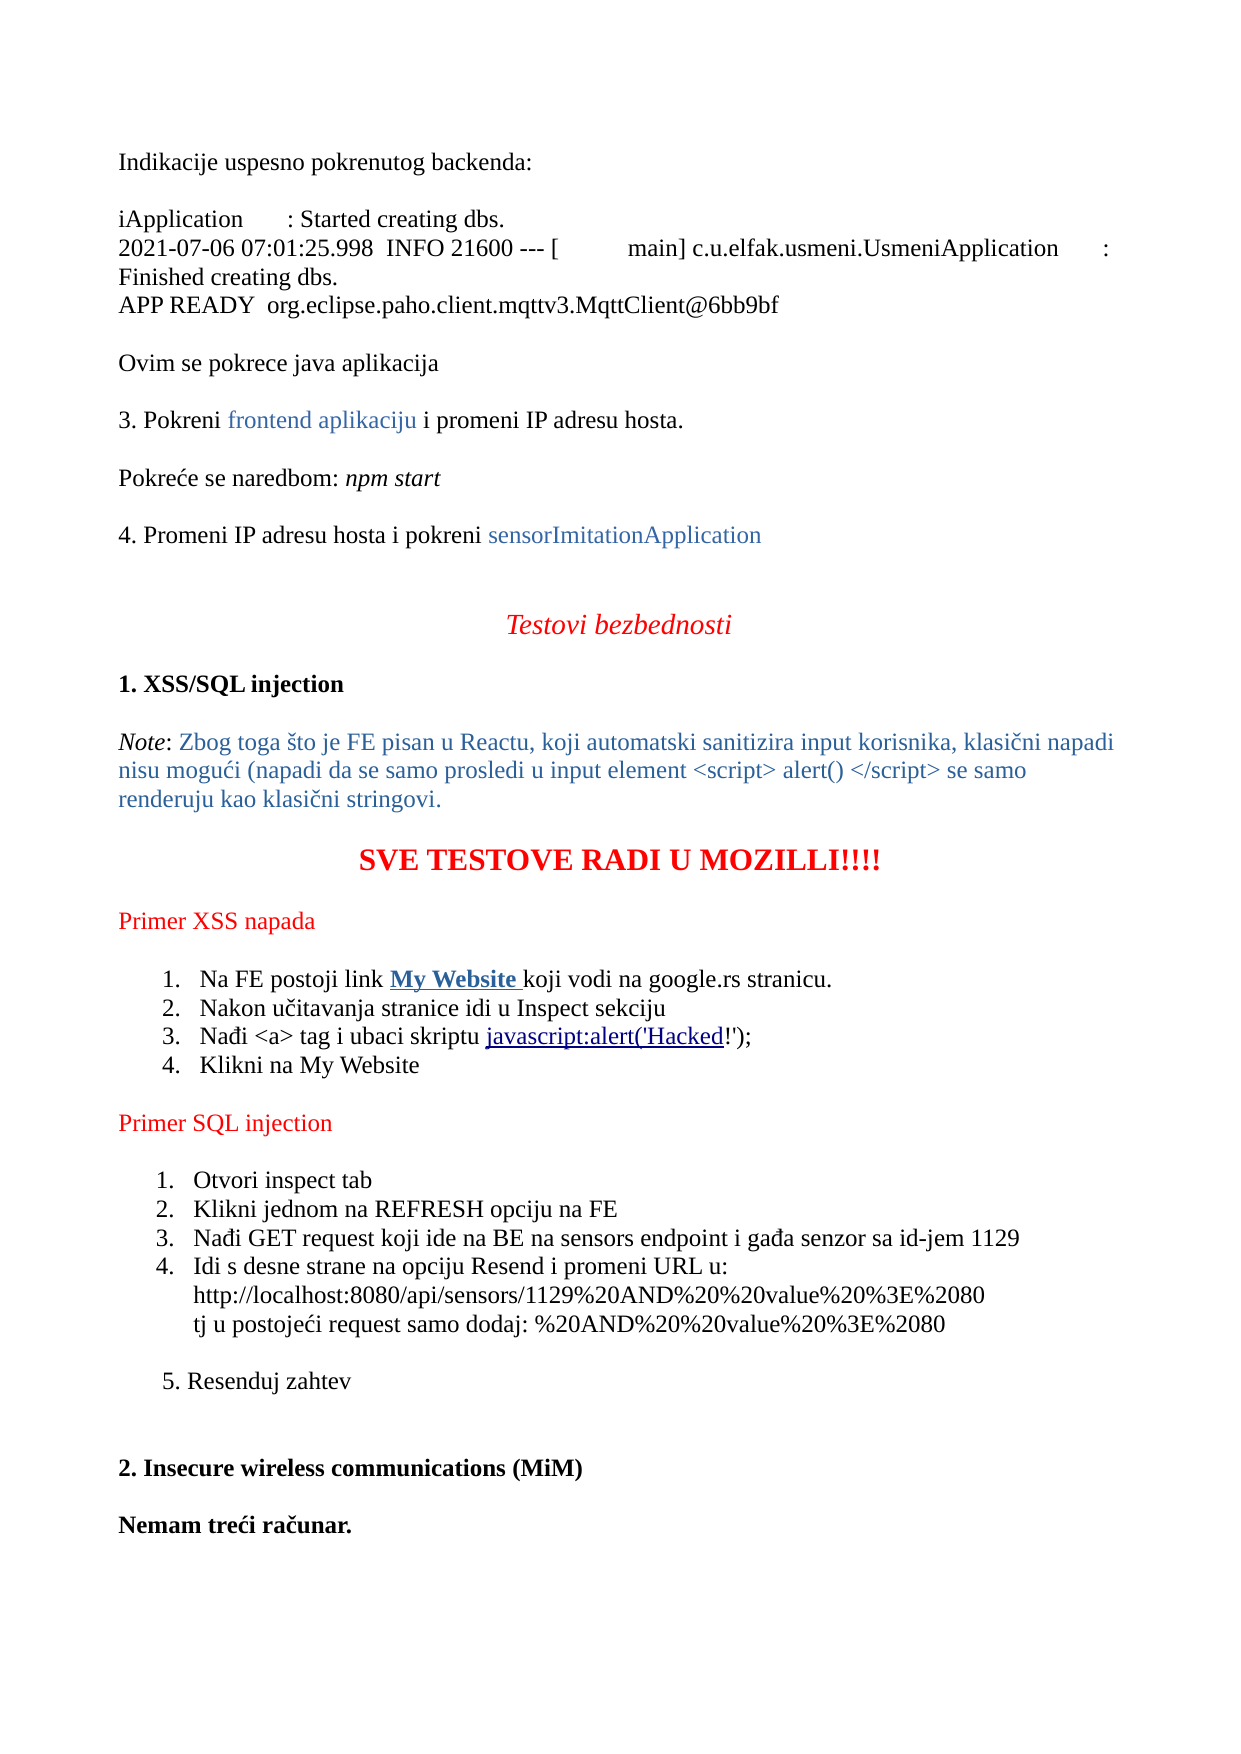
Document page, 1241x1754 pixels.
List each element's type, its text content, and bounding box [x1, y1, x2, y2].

list Idi s desne strane na opciju Resend i promeni URL u: [156, 1251, 1122, 1280]
text 2021-07-06 07:01:25.998 INFO 21600 --- [ main] c.u.elfak.usmeni.UsmeniApplication : Finished creating dbs. [118, 233, 1122, 291]
list http://localhost:8080/api/sensors/1129%20AND%20%20value%20%3E%2080 [156, 1280, 1122, 1309]
text 4. Promeni IP adresu hosta i pokreni sensorImitationApplication [118, 521, 1122, 549]
list Nakon učitavanja stranice idi u Inspect sekciju [162, 993, 1122, 1021]
text Pokreće se naredbom: npm start [118, 463, 1122, 492]
text Nemam treći računar. [118, 1510, 1122, 1539]
text Primer XSS napada [118, 906, 1122, 935]
text APP READY org.eclipse.paho.client.mqttv3.MqttClient@6bb9bf [118, 291, 1122, 319]
list Nađi <a> tag i ubaci skriptu javascript:alert('Hacked!'); [162, 1021, 1122, 1050]
list Na FE postoji link My Website koji vodi na google.rs stranicu. [162, 964, 1122, 993]
text 2. Insecure wireless communications (MiM) [118, 1453, 1122, 1481]
text 5. Resenduj zahtev [118, 1366, 1122, 1395]
text Indikacije uspesno pokrenutog backenda: [118, 147, 1122, 176]
list Klikni jednom na REFRESH opciju na FE [156, 1194, 1122, 1223]
text Ovim se pokrece java aplikacija [118, 348, 1122, 377]
text Note: Zbog toga što je FE pisan u Reactu, koji automatski sanitizira input korisnika, klasični napadi nisu mogući (napadi da se samo prosledi u input element <script> alert() </script> se samo renderuju kao klasični stringovi. [118, 727, 1122, 813]
list Klikni na My Website [162, 1050, 1122, 1079]
text iApplication : Started creating dbs. [118, 204, 1122, 233]
text 1. XSS/SQL injection [118, 669, 1122, 698]
text tj u postojeći request samo dodaj: %20AND%20%20value%20%3E%2080 [118, 1309, 1122, 1338]
text Primer SQL injection [118, 1108, 1122, 1136]
text SVE TESTOVE RADI U MOZILLI!!!! [118, 842, 1122, 878]
text Testovi bezbednosti [118, 607, 1122, 640]
list Nađi GET request koji ide na BE na sensors endpoint i gađa senzor sa id-jem 1129 [156, 1223, 1122, 1251]
list Otvori inspect tab [156, 1165, 1122, 1194]
text 3. Pokreni frontend aplikaciju i promeni IP adresu hosta. [118, 406, 1122, 434]
